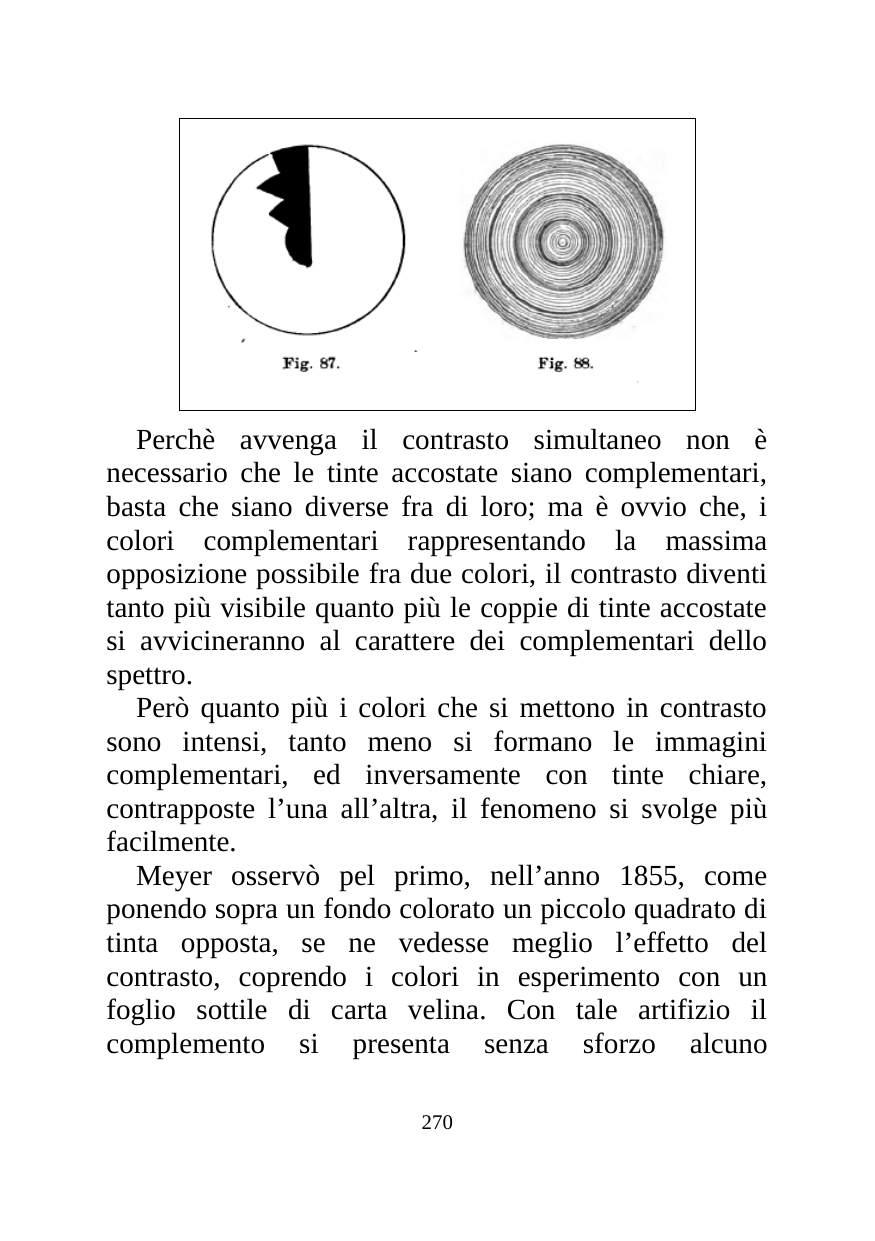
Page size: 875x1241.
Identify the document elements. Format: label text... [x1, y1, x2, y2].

text Perchè avvenga il contrasto simultaneo non è necessario che le tinte accostate siano complementari, basta che siano diverse fra di loro; ma è ovvio che, i colori complementari rappresentando la massima opposizione possibile fra due colori, il contrasto diventi tanto più visibile quanto più le coppie di tinte accostate si avvicineranno al carattere dei complementari dello spettro. [106, 106, 768, 690]
text Meyer osservò pel primo, nell’anno 1855, come ponendo sopra un fondo colorato un piccolo quadrato di tinta opposta, se ne vedesse meglio l’effetto del contrasto, coprendo i colori in esperimento con un foglio sottile di carta velina. Con tale artifizio il complemento si presenta senza sforzo alcuno [106, 858, 768, 1059]
text Però quanto più i colori che si mettono in contrasto sono intensi, tanto meno si formano le immagini complementari, ed inversamente con tinte chiare, contrapposte l’una all’altra, il fenomeno si svolge più facilmente. [106, 690, 768, 858]
